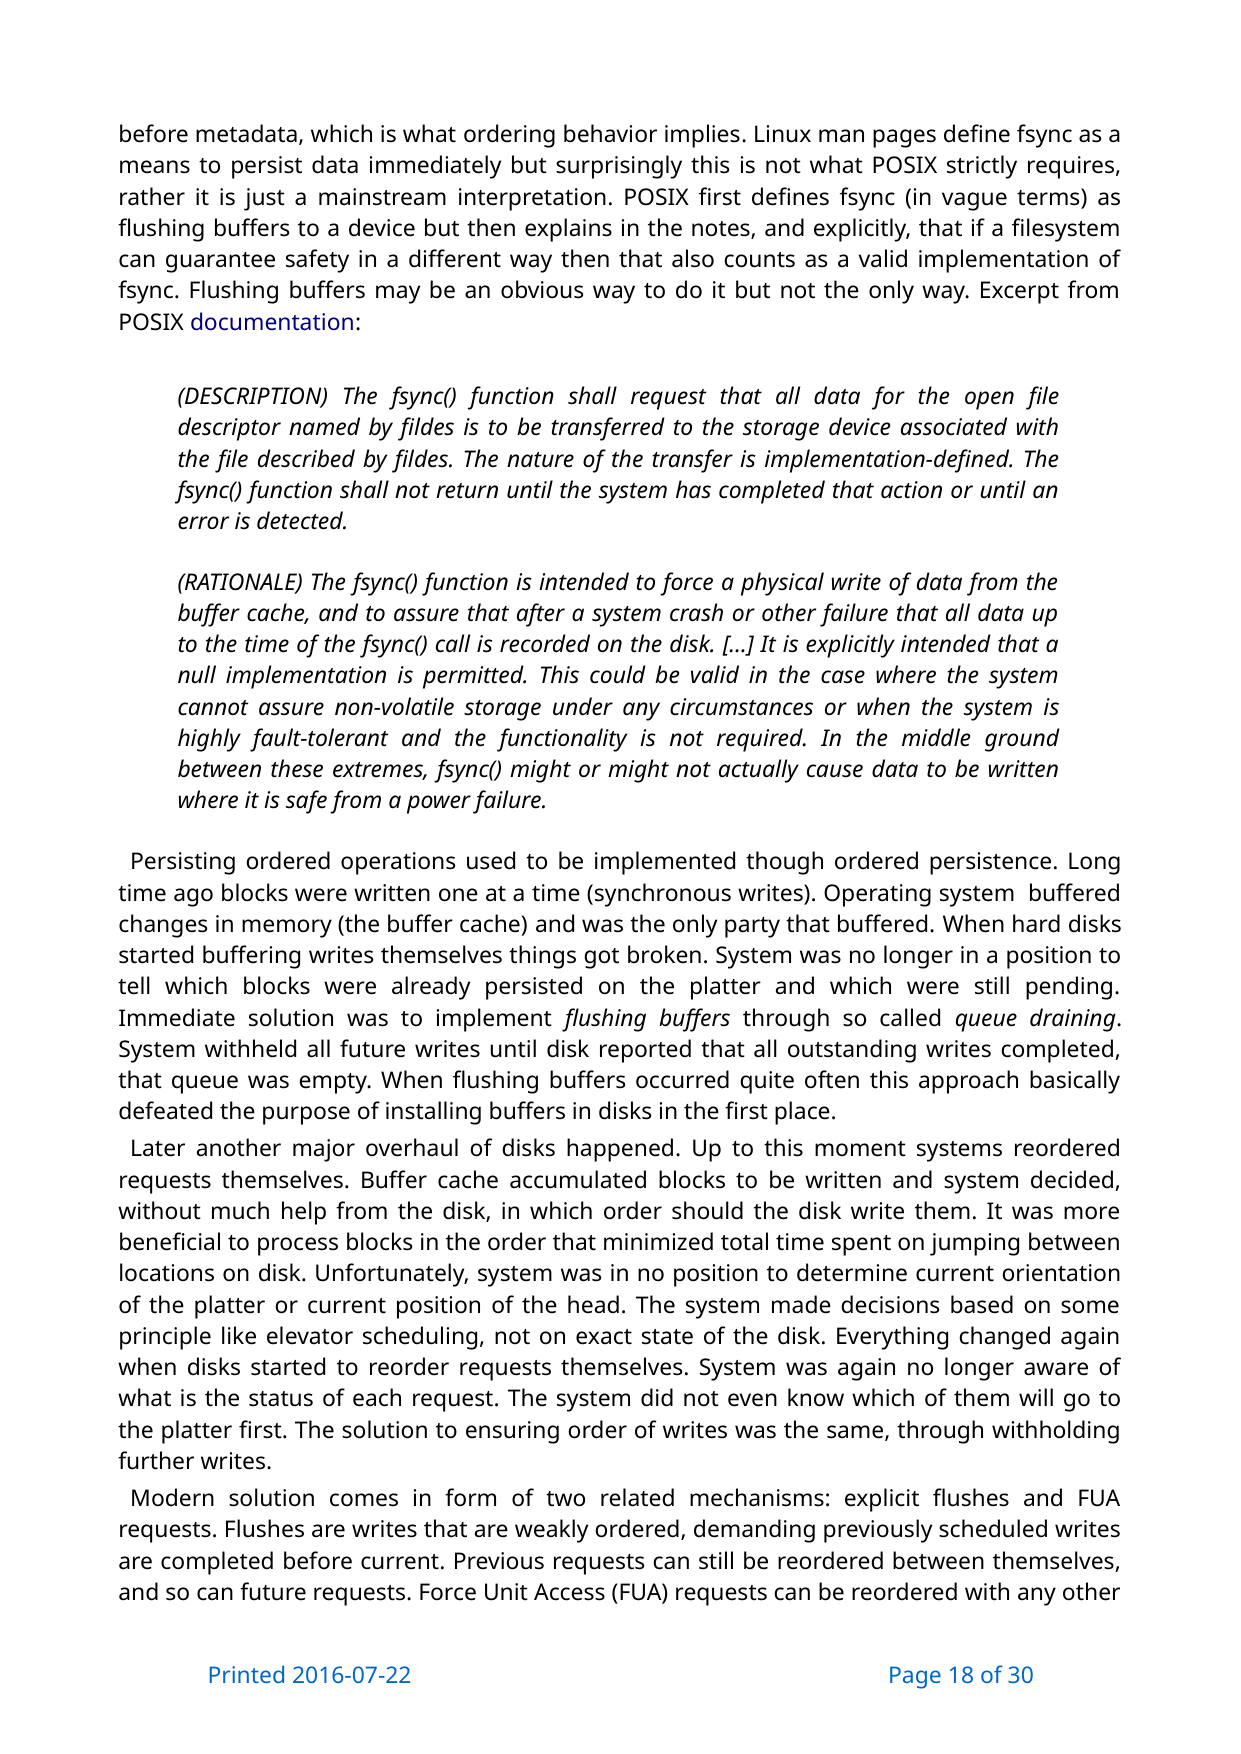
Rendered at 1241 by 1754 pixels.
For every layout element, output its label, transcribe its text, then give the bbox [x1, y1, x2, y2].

text (RATIONALE) The fsync() function is intended to force a physical write of data from the buffer cache, and to assure that after a system crash or other failure that all data up to the time of the fsync() call is recorded on the disk. […] It is explicitly intended that a null implementation is permitted. This could be valid in the case where the system cannot assure non-volatile storage under any circumstances or when the system is highly fault-tolerant and the functionality is not required. In the middle ground between these extremes, fsync() might or might not actually cause data to be written where it is safe from a power failure. [177, 566, 1063, 816]
text (DESCRIPTION) The fsync() function shall request that all data for the open file descriptor named by fildes is to be transferred to the storage device associated with the file described by fildes. The nature of the transfer is implementation-defined. The fsync() function shall not return until the system has completed that action or until an error is detected. [177, 380, 1063, 536]
text Modern solution comes in form of two related mechanisms: explicit flushes and FUA requests. Flushes are writes that are weakly ordered, demanding previously scheduled writes are completed before current. Previous requests can still be reordered between themselves, and so can future requests. Force Unit Access (FUA) requests can be reordered with any other [118, 1482, 1122, 1607]
text before metadata, which is what ordering behavior implies. Linux man pages define fsync as a means to persist data immediately but surprisingly this is not what POSIX strictly requires, rather it is just a mainstream interpretation. POSIX first defines fsync (in vague terms) as flushing buffers to a device but then explains in the notes, and explicitly, that if a filesystem can guarantee safety in a different way then that also counts as a valid implementation of fsync. Flushing buffers may be an obvious way to do it but not the only way. Excerpt from POSIX documentation: [118, 118, 1122, 337]
text Later another major overhaul of disks happened. Up to this moment systems reordered requests themselves. Buffer cache accumulated blocks to be written and system decided, without much help from the disk, in which order should the disk write them. It was more beneficial to process blocks in the order that minimized total time spent on jumping between locations on disk. Unfortunately, system was in no position to determine current orientation of the platter or current position of the head. The system made decisions based on some principle like elevator scheduling, not on exact state of the disk. Everything changed again when disks started to reorder requests themselves. System was again no longer aware of what is the status of each request. The system did not even know which of them will go to the platter first. The solution to ensuring order of writes was the same, through withholding further writes. [118, 1132, 1122, 1476]
text Persisting ordered operations used to be implemented though ordered persistence. Long time ago blocks were written one at a time (synchronous writes). Operating system buffered changes in memory (the buffer cache) and was the only party that buffered. When hard disks started buffering writes themselves things got broken. System was no longer in a position to tell which blocks were already persisted on the platter and which were still pending. Immediate solution was to implement flushing buffers through so called queue draining. System withheld all future writes until disk reported that all outstanding writes completed, that queue was empty. When flushing buffers occurred quite often this approach basically defeated the purpose of installing buffers in disks in the first place. [118, 845, 1122, 1126]
